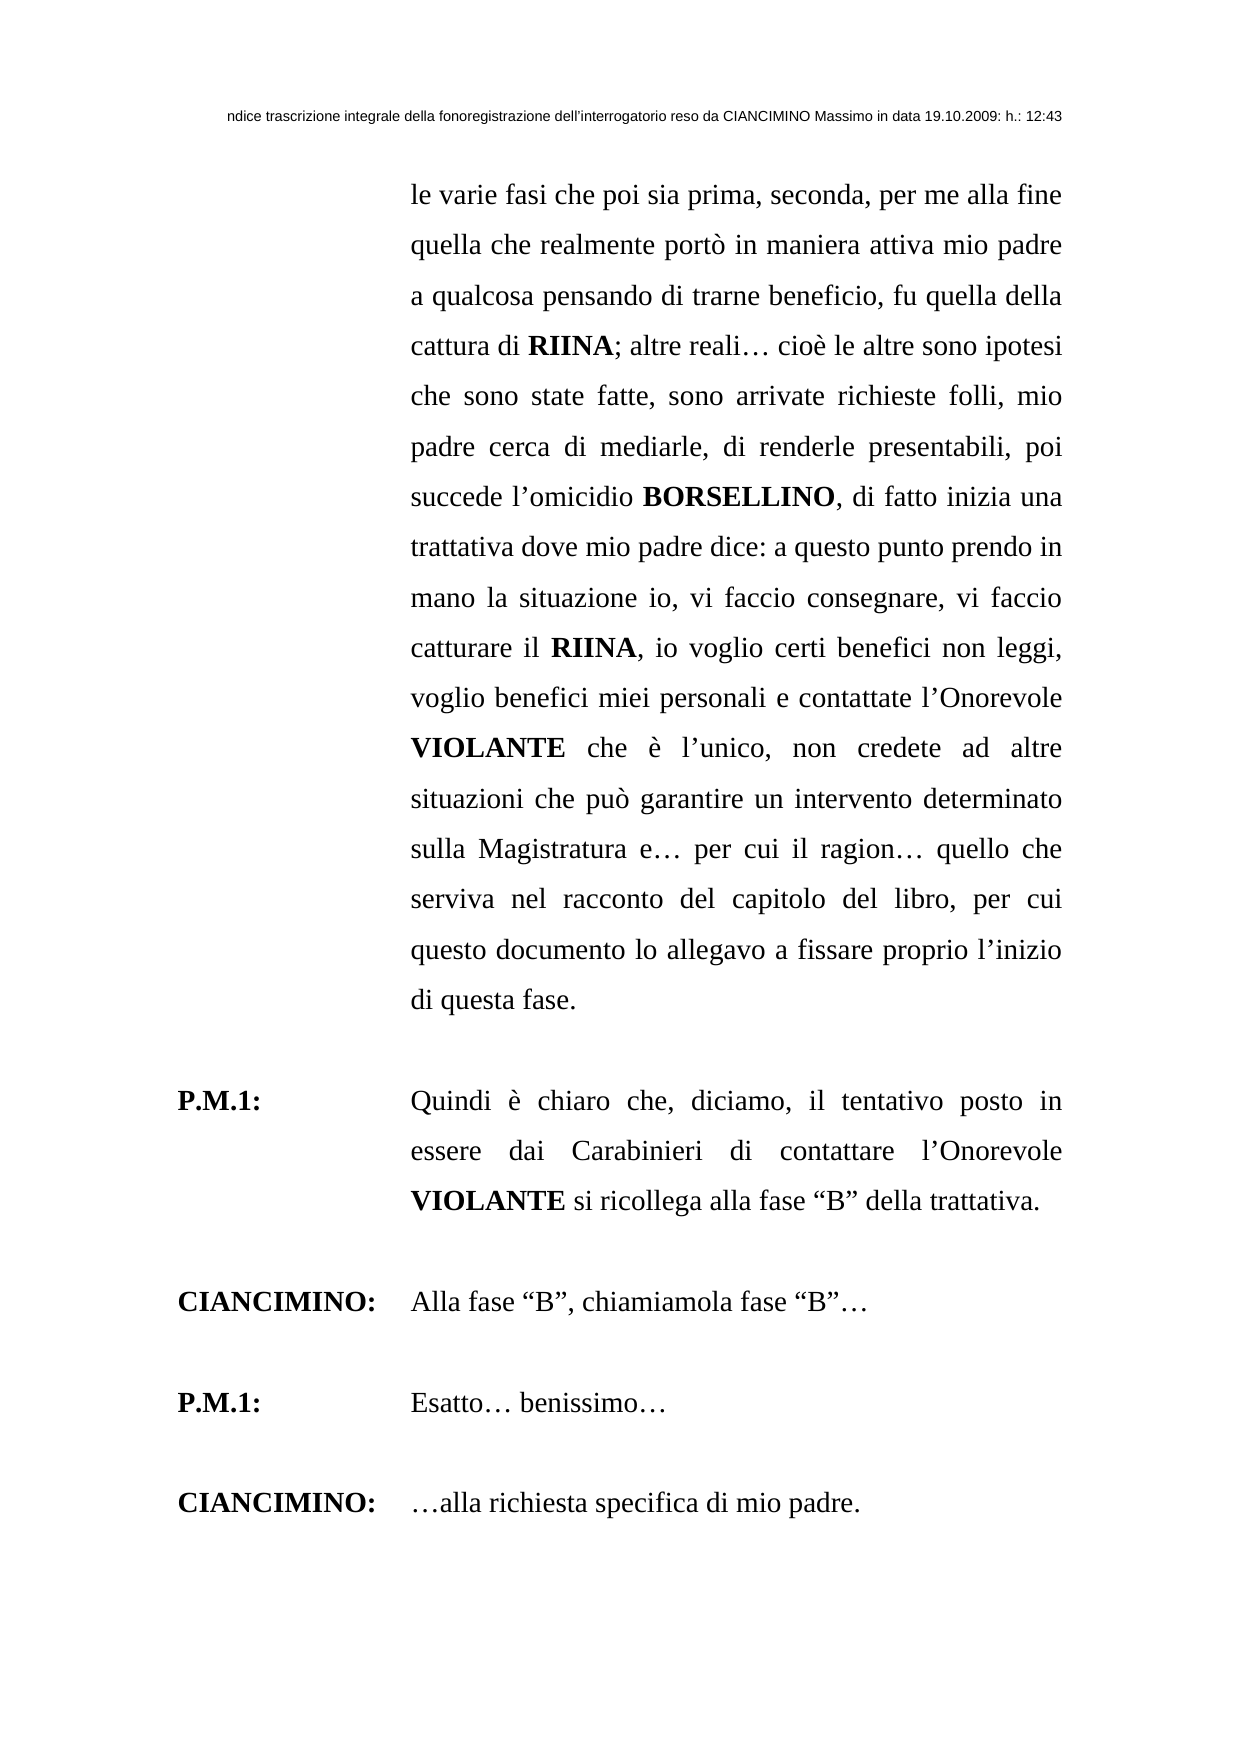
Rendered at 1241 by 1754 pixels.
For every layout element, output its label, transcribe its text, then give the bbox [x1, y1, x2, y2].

text CIANCIMINO: …alla richiesta specifica di mio padre. [177, 1485, 1063, 1519]
text le varie fasi che poi sia prima, seconda, per me alla fine quella che realmente portò in maniera attiva mio padre a qualcosa pensando di trarne beneficio, fu quella della cattura di RIINA; altre reali… cioè le altre sono ipotesi che sono state fatte, sono arrivate richieste folli, mio padre cerca di mediarle, di renderle presentabili, poi succede l’omicidio BORSELLINO, di fatto inizia una trattativa dove mio padre dice: a questo punto prendo in mano la situazione io, vi faccio consegnare, vi faccio catturare il RIINA, io voglio certi benefici non leggi, voglio benefici miei personali e contattate l’Onorevole VIOLANTE che è l’unico, non credete ad altre situazioni che può garantire un intervento determinato sulla Magistratura e… per cui il ragion… quello che serviva nel racconto del capitolo del libro, per cui questo documento lo allegavo a fissare proprio l’inizio di questa fase. [177, 177, 1063, 1016]
text P.M.1: Quindi è chiaro che, diciamo, il tentativo posto in essere dai Carabinieri di contattare l’Onorevole VIOLANTE si ricollega alla fase “B” della trattativa. [177, 1083, 1063, 1217]
text P.M.1: Esatto… benissimo… [177, 1385, 1063, 1418]
text CIANCIMINO: Alla fase “B”, chiamiamola fase “B”… [177, 1284, 1063, 1318]
